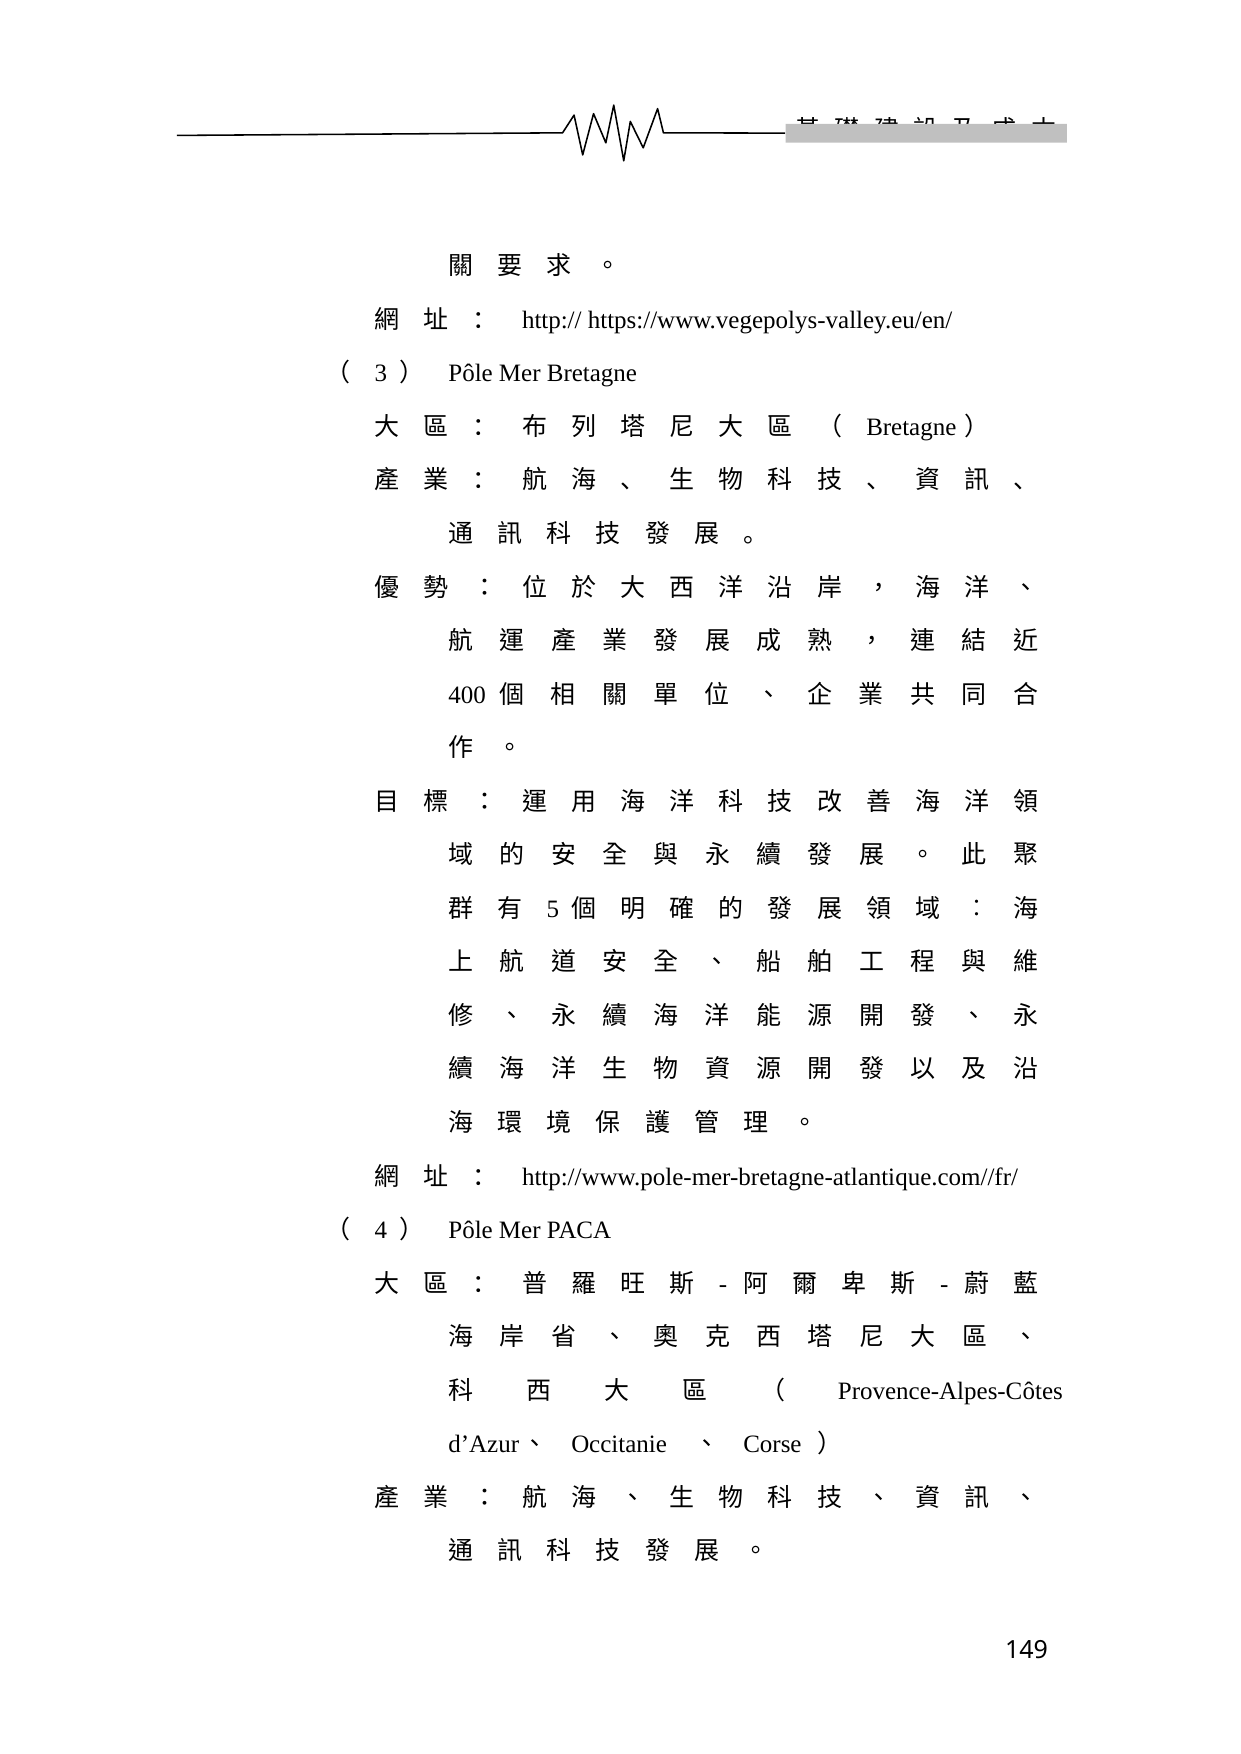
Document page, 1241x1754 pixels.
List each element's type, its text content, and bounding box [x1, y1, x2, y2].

text 關要求。 [362, 237, 1063, 291]
text 網址：http:// https://www.vegepolys-valley.eu/en/ [362, 291, 1063, 344]
text （3）Pôle Mer Bretagne [301, 344, 1063, 398]
text 目標：運用海洋科技改善海洋領域的安全與永續發展。此聚群有5個明確的發展領域︰海上航道安全、船舶工程與維修、永續海洋能源開發、永續海洋生物資源開發以及沿海環境保護管理。 [362, 773, 1063, 1147]
text 產業：航海、生物科技、資訊、通訊科技發展。 [362, 451, 1063, 558]
text 優勢：位於大西洋沿岸，海洋、航運產業發展成熟，連結近400個相關單位、企業共同合作。 [362, 558, 1063, 773]
text 大區：普羅旺斯-阿爾卑斯-蔚藍海岸省、奧克西塔尼大區、科西大區（Provence-Alpes-Côtes d’Azur、Occitanie 、Corse）­ [362, 1254, 1063, 1469]
text 產業：航海、生物科技、資訊、通訊科技發展。 [362, 1469, 1063, 1576]
text 大區：布列塔尼大區（Bretagne） [362, 398, 1063, 451]
text 網址：http://www.pole-mer-bretagne-atlantique.com//fr/ [362, 1147, 1063, 1201]
text （4）Pôle Mer PACA [301, 1201, 1063, 1254]
